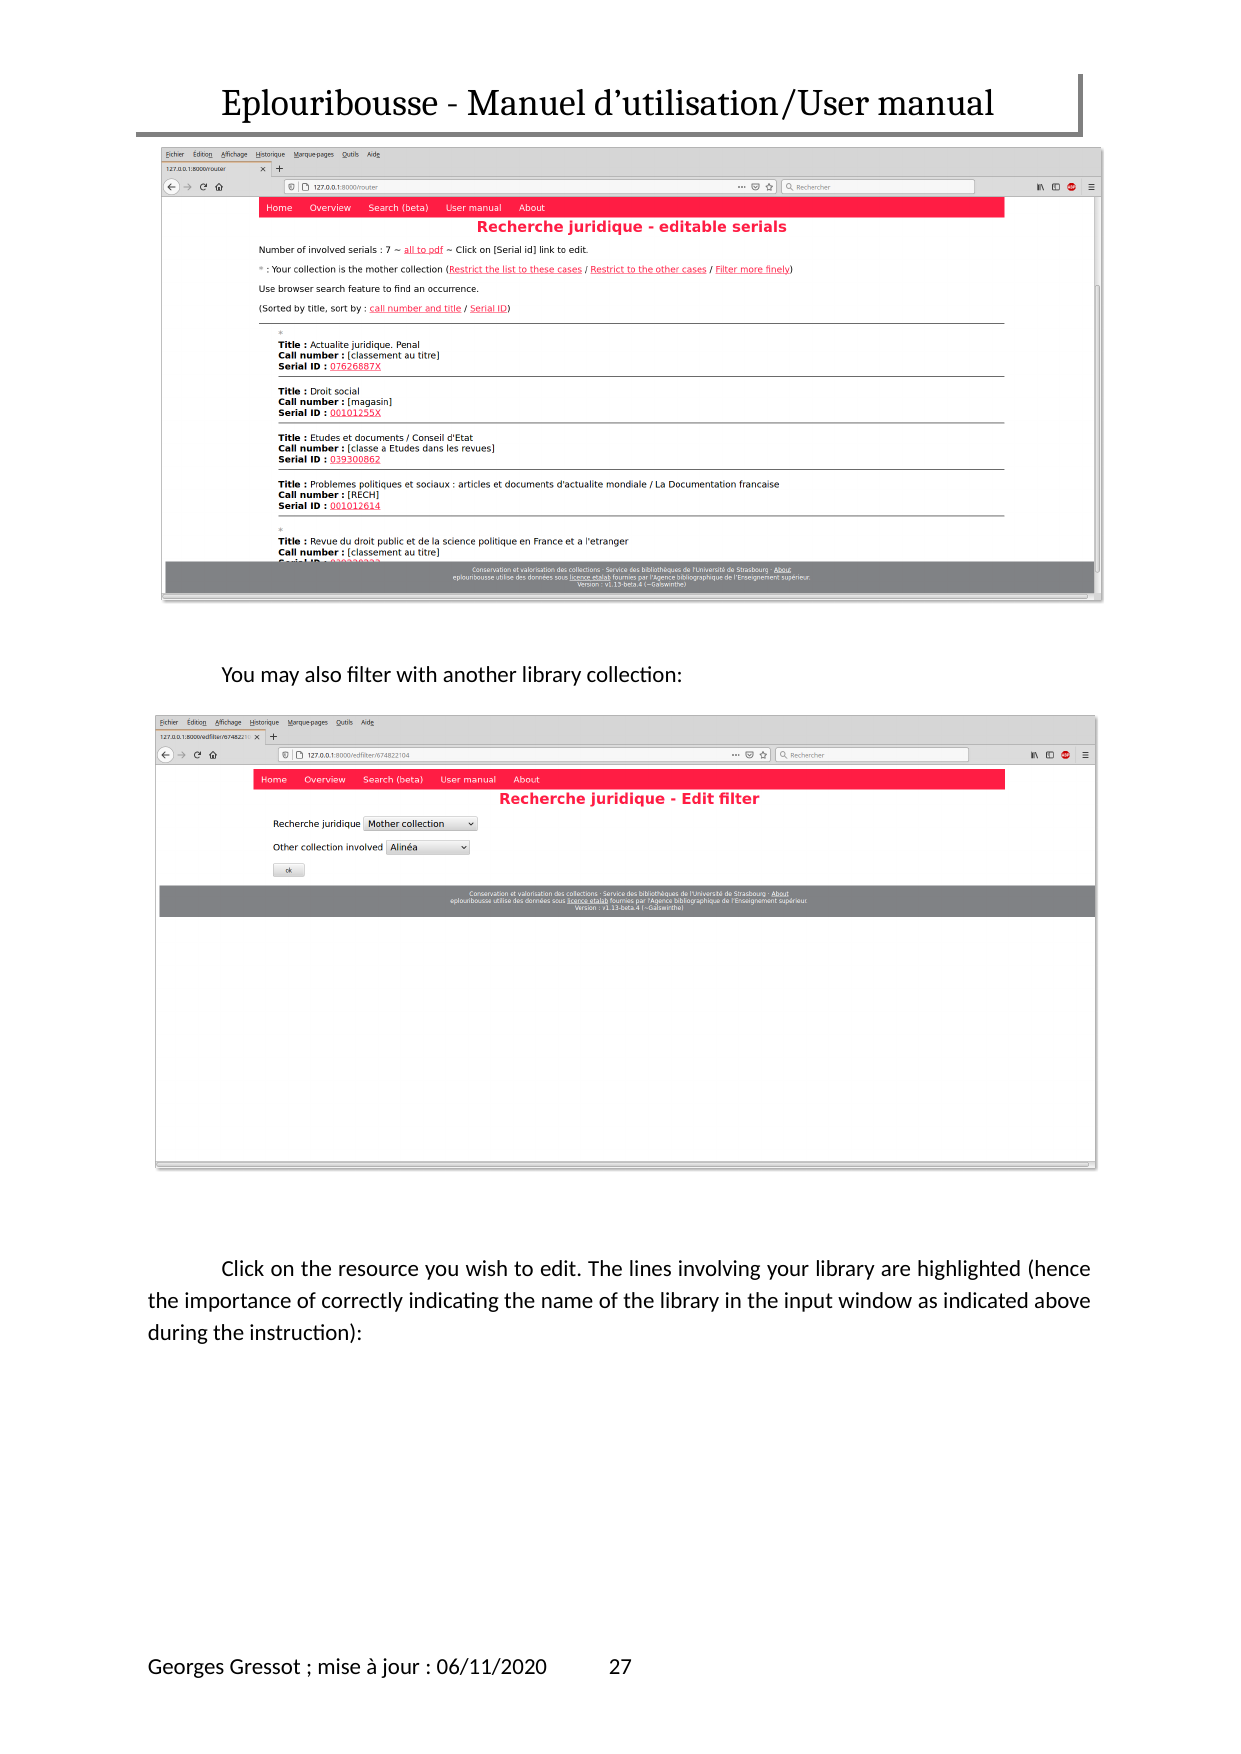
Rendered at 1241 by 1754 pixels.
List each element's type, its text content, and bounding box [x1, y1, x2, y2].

picture [159, 145, 1105, 604]
picture [153, 713, 1099, 1172]
text You may also filter with another library collection: [148, 661, 1093, 688]
text Click on the resource you wish to edit. The lines involving your library are highlighted (hence the importance of correctly indicating the name of the library in the input window as indicated above during the instruction): [148, 1254, 1093, 1346]
